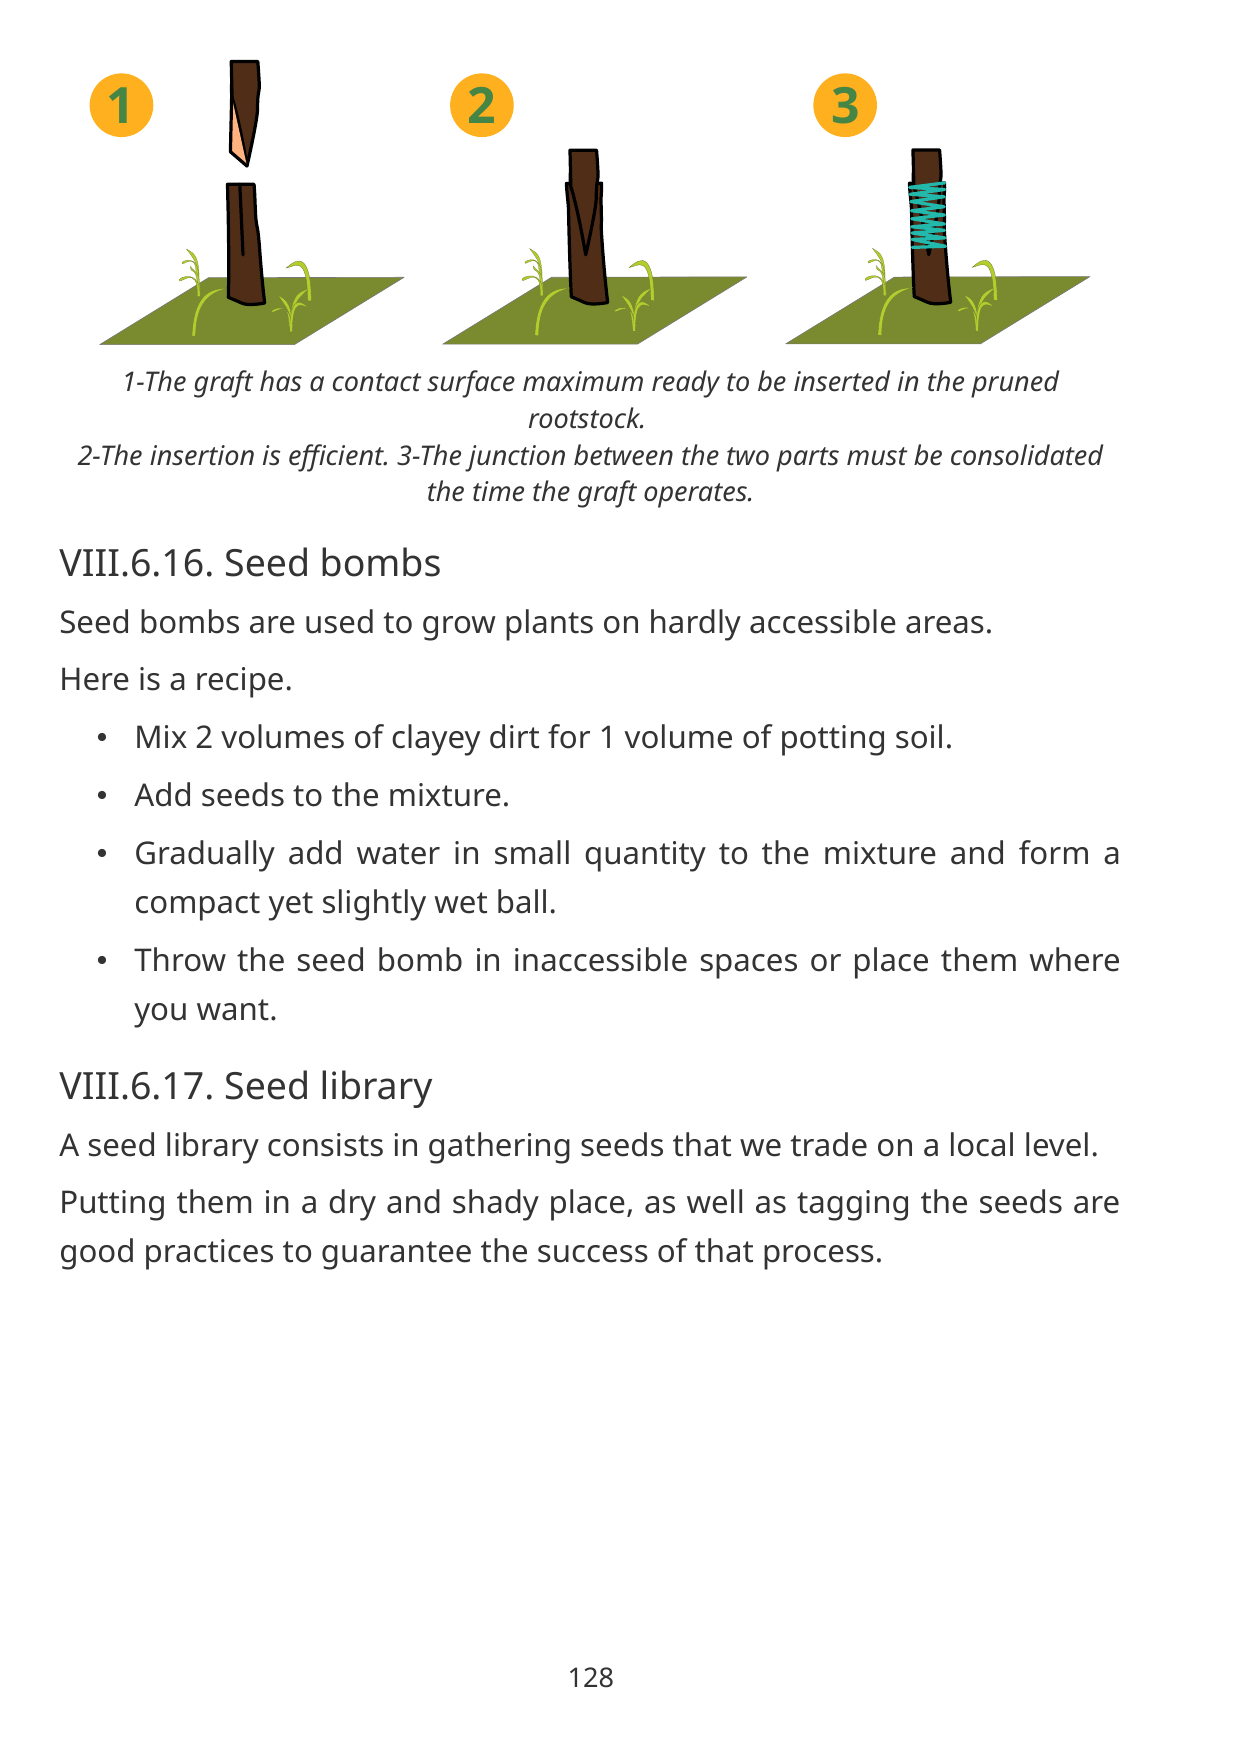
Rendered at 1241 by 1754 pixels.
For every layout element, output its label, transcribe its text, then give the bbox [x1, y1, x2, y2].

text 1-The graft has a contact surface maximum ready to be inserted in the pruned rootstock. [59, 362, 1122, 436]
subtitle Seed bombs [59, 536, 1122, 587]
text Putting them in a dry and shady place, as well as tagging the seeds are good practices to guarantee the success of that process. [59, 1180, 1122, 1272]
text A seed library consists in gathering seeds that we trade on a local level. [59, 1122, 1122, 1165]
list Gradually add water in small quantity to the mixture and form a compact yet slightly wet ball. [97, 831, 1122, 922]
list Mix 2 volumes of clayey dirt for 1 volume of potting soil. [97, 715, 1122, 758]
list Add seeds to the mixture. [97, 773, 1122, 816]
subtitle Seed library [59, 1059, 1122, 1110]
text Here is a recipe. [59, 657, 1122, 700]
text Seed bombs are used to grow plants on hardly accessible areas. [59, 599, 1122, 642]
text 2-The insertion is efficient. 3-The junction between the two parts must be consolidated the time the graft operates. [59, 436, 1122, 510]
list Throw the seed bomb in inaccessible spaces or place them where you want. [97, 938, 1122, 1029]
